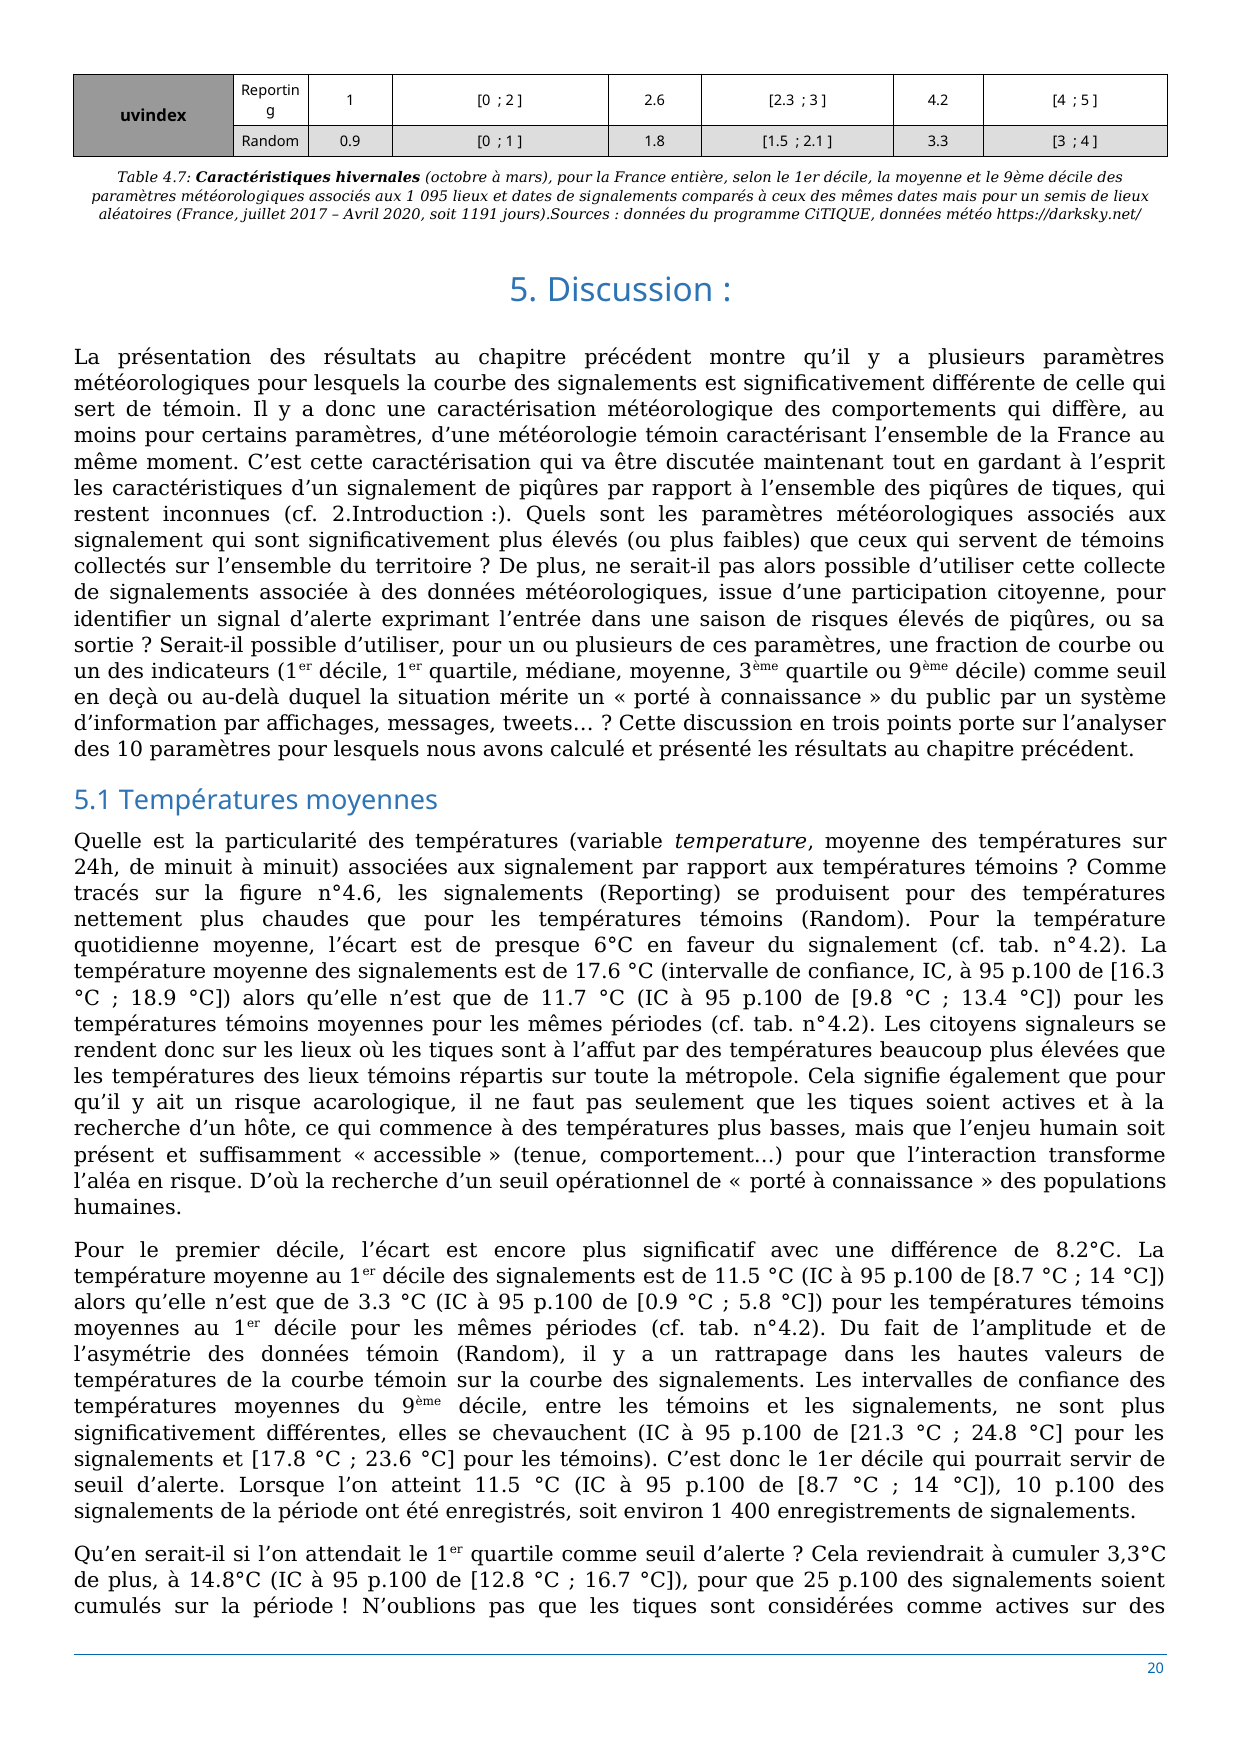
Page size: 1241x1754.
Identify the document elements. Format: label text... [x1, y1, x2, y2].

table_cell [0 ; 2 ] [393, 75, 608, 125]
table_cell 0.9 [309, 126, 392, 156]
table_cell [0 ; 1 ] [393, 126, 608, 156]
text Qu’en serait-il si l’on attendait le 1er quartile comme seuil d’alerte ? Cela reviendrait à cumuler 3,3°C de plus, à 14.8°C (IC à 95 p.100 de [12.8 °C ; 16.7 °C]), pour que 25 p.100 des signalements soient cumulés sur la période ! N’oublions pas que les tiques sont considérées comme actives sur des [73, 1542, 1167, 1618]
table_cell 1 [309, 75, 392, 125]
table_cell 3.3 [894, 126, 983, 156]
table_cell 1.8 [609, 126, 701, 156]
table_cell [4 ; 5 ] [984, 75, 1167, 125]
table_cell 4.2 [894, 75, 983, 125]
table_cell [3 ; 4 ] [984, 126, 1167, 156]
table_cell [1.5 ; 2.1 ] [702, 126, 893, 156]
text Table 4.7: Caractéristiques hivernales (octobre à mars), pour la France entière, selon le 1er décile, la moyenne et le 9ème décile des paramètres météorologiques associés aux 1 095 lieux et dates de signalements comparés à ceux des mêmes dates mais pour un semis de lieux aléatoires (France, juillet 2017 – Avril 2020, soit 1191 jours).Sources : données du programme CiTIQUE, données météo https://darksky.net/ [73, 169, 1167, 223]
text La présentation des résultats au chapitre précédent montre qu’il y a plusieurs paramètres météorologiques pour lesquels la courbe des signalements est significativement différente de celle qui sert de témoin. Il y a donc une caractérisation météorologique des comportements qui diffère, au moins pour certains paramètres, d’une météorologie témoin caractérisant l’ensemble de la France au même moment. C’est cette caractérisation qui va être discutée maintenant tout en gardant à l’esprit les caractéristiques d’un signalement de piqûres par rapport à l’ensemble des piqûres de tiques, qui restent inconnues (cf. 2.Introduction :). Quels sont les paramètres météorologiques associés aux signalement qui sont significativement plus élevés (ou plus faibles) que ceux qui servent de témoins collectés sur l’ensemble du territoire ? De plus, ne serait-il pas alors possible d’utiliser cette collecte de signalements associée à des données météorologiques, issue d’une participation citoyenne, pour identifier un signal d’alerte exprimant l’entrée dans une saison de risques élevés de piqûres, ou sa sortie ? Serait-il possible d’utiliser, pour un ou plusieurs de ces paramètres, une fraction de courbe ou un des indicateurs (1er décile, 1er quartile, médiane, moyenne, 3ème quartile ou 9ème décile) comme seuil en deçà ou au-delà duquel la situation mérite un « porté à connaissance » du public par un système d’information par affichages, messages, tweets… ? Cette discussion en trois points porte sur l’analyser des 10 paramètres pour lesquels nous avons calculé et présenté les résultats au chapitre précédent. [73, 345, 1167, 762]
table_cell 2.6 [609, 75, 701, 125]
table_cell uvindex [74, 75, 233, 156]
table_cell Random [234, 126, 308, 156]
text Pour le premier décile, l’écart est encore plus significatif avec une différence de 8.2°C. La température moyenne au 1er décile des signalements est de 11.5 °C (IC à 95 p.100 de [8.7 °C ; 14 °C]) alors qu’elle n’est que de 3.3 °C (IC à 95 p.100 de [0.9 °C ; 5.8 °C]) pour les températures témoins moyennes au 1er décile pour les mêmes périodes (cf. tab. n°4.2). Du fait de l’amplitude et de l’asymétrie des données témoin (Random), il y a un rattrapage dans les hautes valeurs de températures de la courbe témoin sur la courbe des signalements. Les intervalles de confiance des températures moyennes du 9ème décile, entre les témoins et les signalements, ne sont plus significativement différentes, elles se chevauchent (IC à 95 p.100 de [21.3 °C ; 24.8 °C] pour les signalements et [17.8 °C ; 23.6 °C] pour les témoins). C’est donc le 1er décile qui pourrait servir de seuil d’alerte. Lorsque l’on atteint 11.5 °C (IC à 95 p.100 de [8.7 °C ; 14 °C]), 10 p.100 des signalements de la période ont été enregistrés, soit environ 1 400 enregistrements de signalements. [73, 1238, 1167, 1523]
table_cell [2.3 ; 3 ] [702, 75, 893, 125]
subtitle 5.1 Températures moyennes [73, 780, 1167, 817]
table_cell Reporting [234, 75, 308, 125]
subtitle Discussion : [73, 266, 1167, 312]
text Quelle est la particularité des températures (variable temperature, moyenne des températures sur 24h, de minuit à minuit) associées aux signalement par rapport aux températures témoins ? Comme tracés sur la figure n°4.6, les signalements (Reporting) se produisent pour des températures nettement plus chaudes que pour les températures témoins (Random). Pour la température quotidienne moyenne, l’écart est de presque 6°C en faveur du signalement (cf. tab. n°4.2). La température moyenne des signalements est de 17.6 °C (intervalle de confiance, IC, à 95 p.100 de [16.3 °C ; 18.9 °C]) alors qu’elle n’est que de 11.7 °C (IC à 95 p.100 de [9.8 °C ; 13.4 °C]) pour les températures témoins moyennes pour les mêmes périodes (cf. tab. n°4.2). Les citoyens signaleurs se rendent donc sur les lieux où les tiques sont à l’affut par des températures beaucoup plus élevées que les températures des lieux témoins répartis sur toute la métropole. Cela signifie également que pour qu’il y ait un risque acarologique, il ne faut pas seulement que les tiques soient actives et à la recherche d’un hôte, ce qui commence à des températures plus basses, mais que l’enjeu humain soit présent et suffisamment « accessible » (tenue, comportement…) pour que l’interaction transforme l’aléa en risque. D’où la recherche d’un seuil opérationnel de « porté à connaissance » des populations humaines. [73, 829, 1167, 1219]
